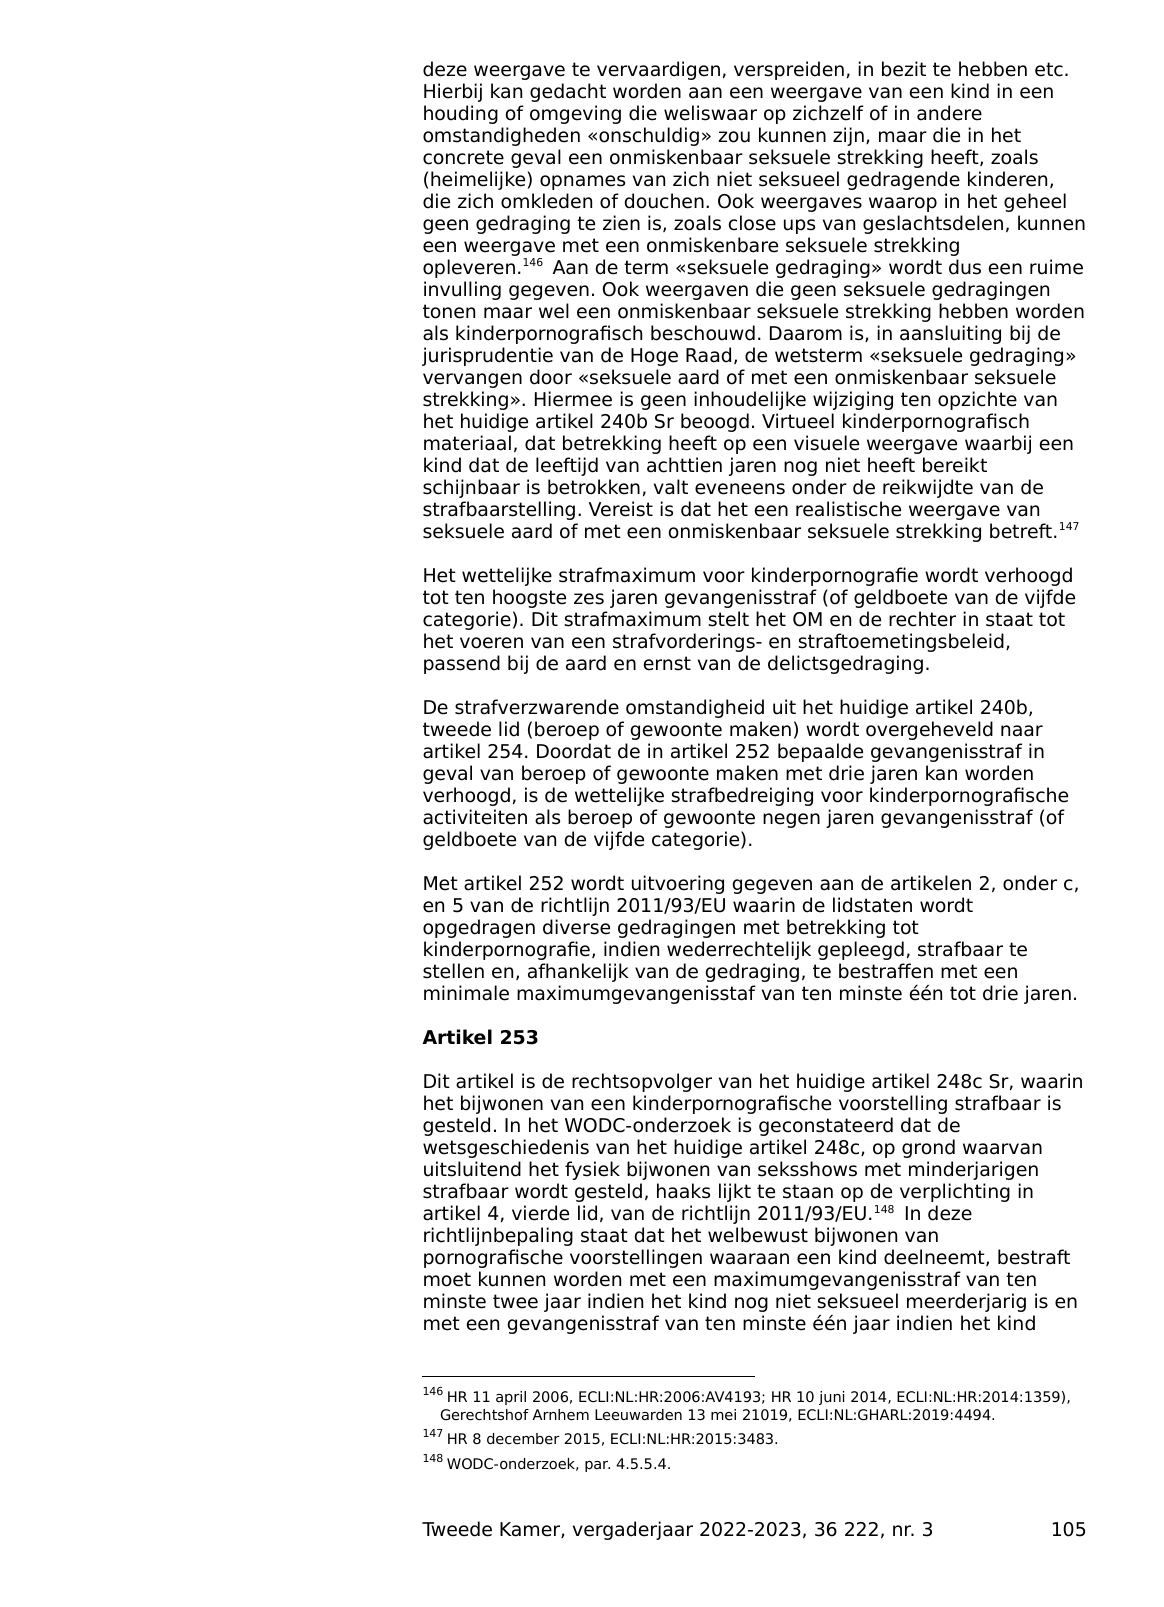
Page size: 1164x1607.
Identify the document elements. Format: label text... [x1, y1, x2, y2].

text Het wettelijke strafmaximum voor kinderpornografie wordt verhoogd tot ten hoogste zes jaren gevangenisstraf (of geldboete van de vijfde categorie). Dit strafmaximum stelt het OM en de rechter in staat tot het voeren van een strafvorderings- en straftoemetingsbeleid, passend bij de aard en ernst van de delictsgedraging. [422, 565, 1087, 675]
text WODC-onderzoek, par. 4.5.5.4. [422, 1452, 1087, 1474]
subtitle Artikel 253 [422, 1027, 1087, 1049]
text Dit artikel is de rechtsopvolger van het huidige artikel 248c Sr, waarin het bijwonen van een kinderpornografische voorstelling strafbaar is gesteld. In het WODC-onderzoek is geconstateerd dat de wetsgeschiedenis van het huidige artikel 248c, op grond waarvan uitsluitend het fysiek bijwonen van seksshows met minderjarigen strafbaar wordt gesteld, haaks lijkt te staan op de verplichting in artikel 4, vierde lid, van de richtlijn 2011/93/EU. In deze richtlijnbepaling staat dat het welbewust bijwonen van pornografische voorstellingen waaraan een kind deelneemt, bestraft moet kunnen worden met een maximumgevangenisstraf van ten minste twee jaar indien het kind nog niet seksueel meerderjarig is en met een gevangenisstraf van ten minste één jaar indien het kind [422, 1071, 1087, 1335]
text De strafverzwarende omstandigheid uit het huidige artikel 240b, tweede lid (beroep of gewoonte maken) wordt overgeheveld naar artikel 254. Doordat de in artikel 252 bepaalde gevangenisstraf in geval van beroep of gewoonte maken met drie jaren kan worden verhoogd, is de wettelijke strafbedreiging voor kinderpornografische activiteiten als beroep of gewoonte negen jaren gevangenisstraf (of geldboete van de vijfde categorie). [422, 697, 1087, 851]
text HR 11 april 2006, ECLI:NL:HR:2006:AV4193; HR 10 juni 2014, ECLI:NL:HR:2014:1359), Gerechtshof Arnhem Leeuwarden 13 mei 21019, ECLI:NL:GHARL:2019:4494. [422, 1385, 1087, 1424]
text HR 8 december 2015, ECLI:NL:HR:2015:3483. [422, 1427, 1087, 1449]
text Met artikel 252 wordt uitvoering gegeven aan de artikelen 2, onder c, en 5 van de richtlijn 2011/93/EU waarin de lidstaten wordt opgedragen diverse gedragingen met betrekking tot kinderpornografie, indien wederrechtelijk gepleegd, strafbaar te stellen en, afhankelijk van de gedraging, te bestraffen met een minimale maximumgevangenisstaf van ten minste één tot drie jaren. [422, 873, 1087, 1005]
text deze weergave te vervaardigen, verspreiden, in bezit te hebben etc. Hierbij kan gedacht worden aan een weergave van een kind in een houding of omgeving die weliswaar op zichzelf of in andere omstandigheden «onschuldig» zou kunnen zijn, maar die in het concrete geval een onmiskenbaar seksuele strekking heeft, zoals (heimelijke) opnames van zich niet seksueel gedragende kinderen, die zich omkleden of douchen. Ook weergaves waarop in het geheel geen gedraging te zien is, zoals close ups van geslachtsdelen, kunnen een weergave met een onmiskenbare seksuele strekking opleveren. Aan de term «seksuele gedraging» wordt dus een ruime invulling gegeven. Ook weergaven die geen seksuele gedragingen tonen maar wel een onmiskenbaar seksuele strekking hebben worden als kinderpornografisch beschouwd. Daarom is, in aansluiting bij de jurisprudentie van de Hoge Raad, de wetsterm «seksuele gedraging» vervangen door «seksuele aard of met een onmiskenbaar seksuele strekking». Hiermee is geen inhoudelijke wijziging ten opzichte van het huidige artikel 240b Sr beoogd. Virtueel kinderpornografisch materiaal, dat betrekking heeft op een visuele weergave waarbij een kind dat de leeftijd van achttien jaren nog niet heeft bereikt schijnbaar is betrokken, valt eveneens onder de reikwijdte van de strafbaarstelling. Vereist is dat het een realistische weergave van seksuele aard of met een onmiskenbaar seksuele strekking betreft. [422, 59, 1087, 543]
